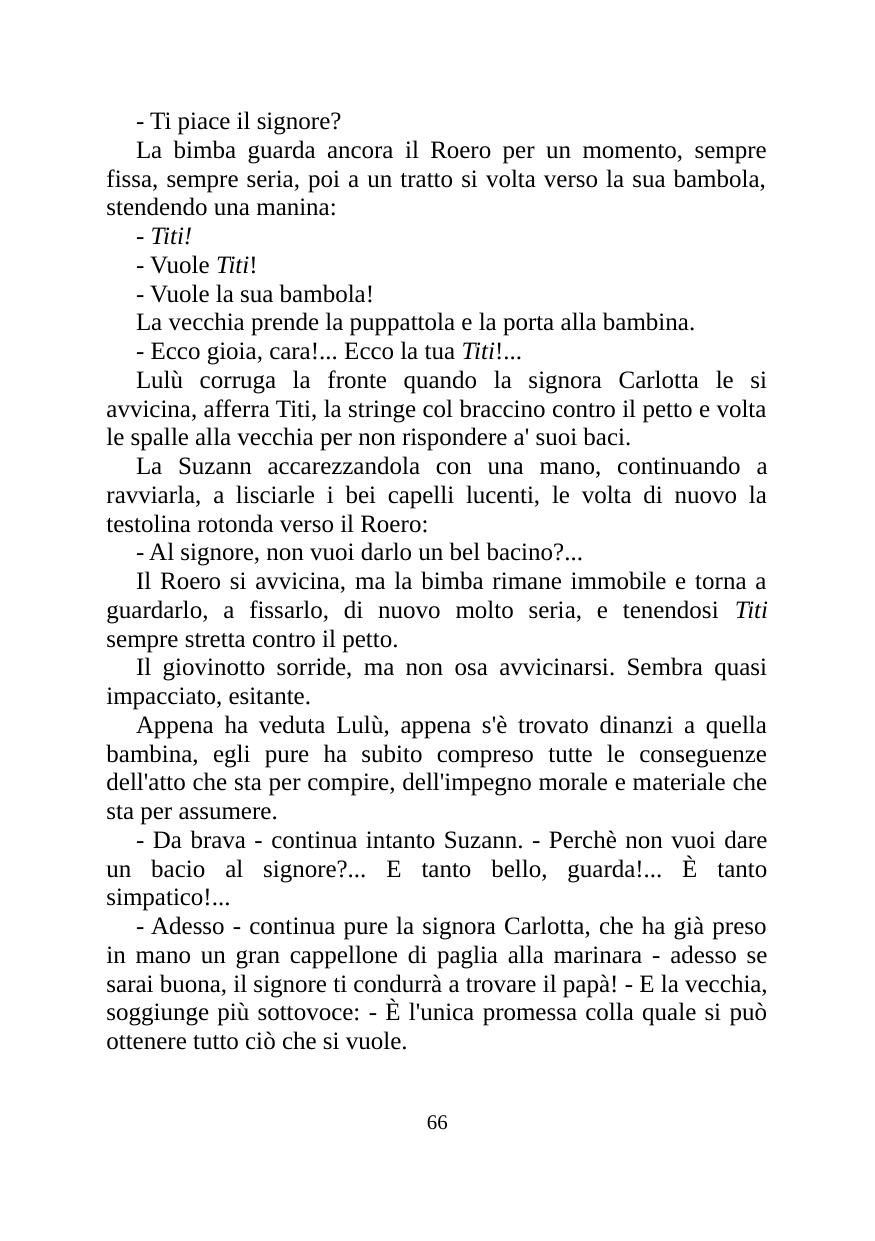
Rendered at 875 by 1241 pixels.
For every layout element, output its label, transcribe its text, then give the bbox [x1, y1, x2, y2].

text La vecchia prende la puppattola e la porta alla bambina. [106, 307, 768, 336]
text Lulù corruga la fronte quando la signora Carlotta le si avvicina, afferra Titi, la stringe col braccino contro il petto e volta le spalle alla vecchia per non rispondere a' suoi baci. [106, 365, 768, 451]
text La Suzann accarezzandola con una mano, continuando a ravviarla, a lisciarle i bei capelli lucenti, le volta di nuovo la testolina rotonda verso il Roero: [106, 451, 768, 537]
text Appena ha veduta Lulù, appena s'è trovato dinanzi a quella bambina, egli pure ha subito compreso tutte le conseguenze dell'atto che sta per compire, dell'impegno morale e materiale che sta per assumere. [106, 710, 768, 825]
text - Vuole Titi! [106, 250, 768, 279]
text Il Roero si avvicina, ma la bimba rimane immobile e torna a guardarlo, a fissarlo, di nuovo molto seria, e tenendosi Titi sempre stretta contro il petto. [106, 566, 768, 652]
text La bimba guarda ancora il Roero per un momento, sempre fissa, sempre seria, poi a un tratto si volta verso la sua bambola, stendendo una manina: [106, 135, 768, 221]
text - Ti piace il signore? [106, 106, 768, 135]
text - Titi! [106, 221, 768, 250]
text - Ecco gioia, cara!... Ecco la tua Titi!... [106, 336, 768, 365]
text - Vuole la sua bambola! [106, 279, 768, 307]
text - Da brava - continua intanto Suzann. - Perchè non vuoi dare un bacio al signore?... E tanto bello, guarda!... È tanto simpatico!... [106, 825, 768, 911]
text - Al signore, non vuoi darlo un bel bacino?... [106, 537, 768, 566]
text Il giovinotto sorride, ma non osa avvicinarsi. Sembra quasi impacciato, esitante. [106, 652, 768, 710]
text - Adesso - continua pure la signora Carlotta, che ha già preso in mano un gran cappellone di paglia alla marinara - adesso se sarai buona, il signore ti condurrà a trovare il papà! - E la vecchia, soggiunge più sottovoce: - È l'unica promessa colla quale si può ottenere tutto ciò che si vuole. [106, 911, 768, 1055]
